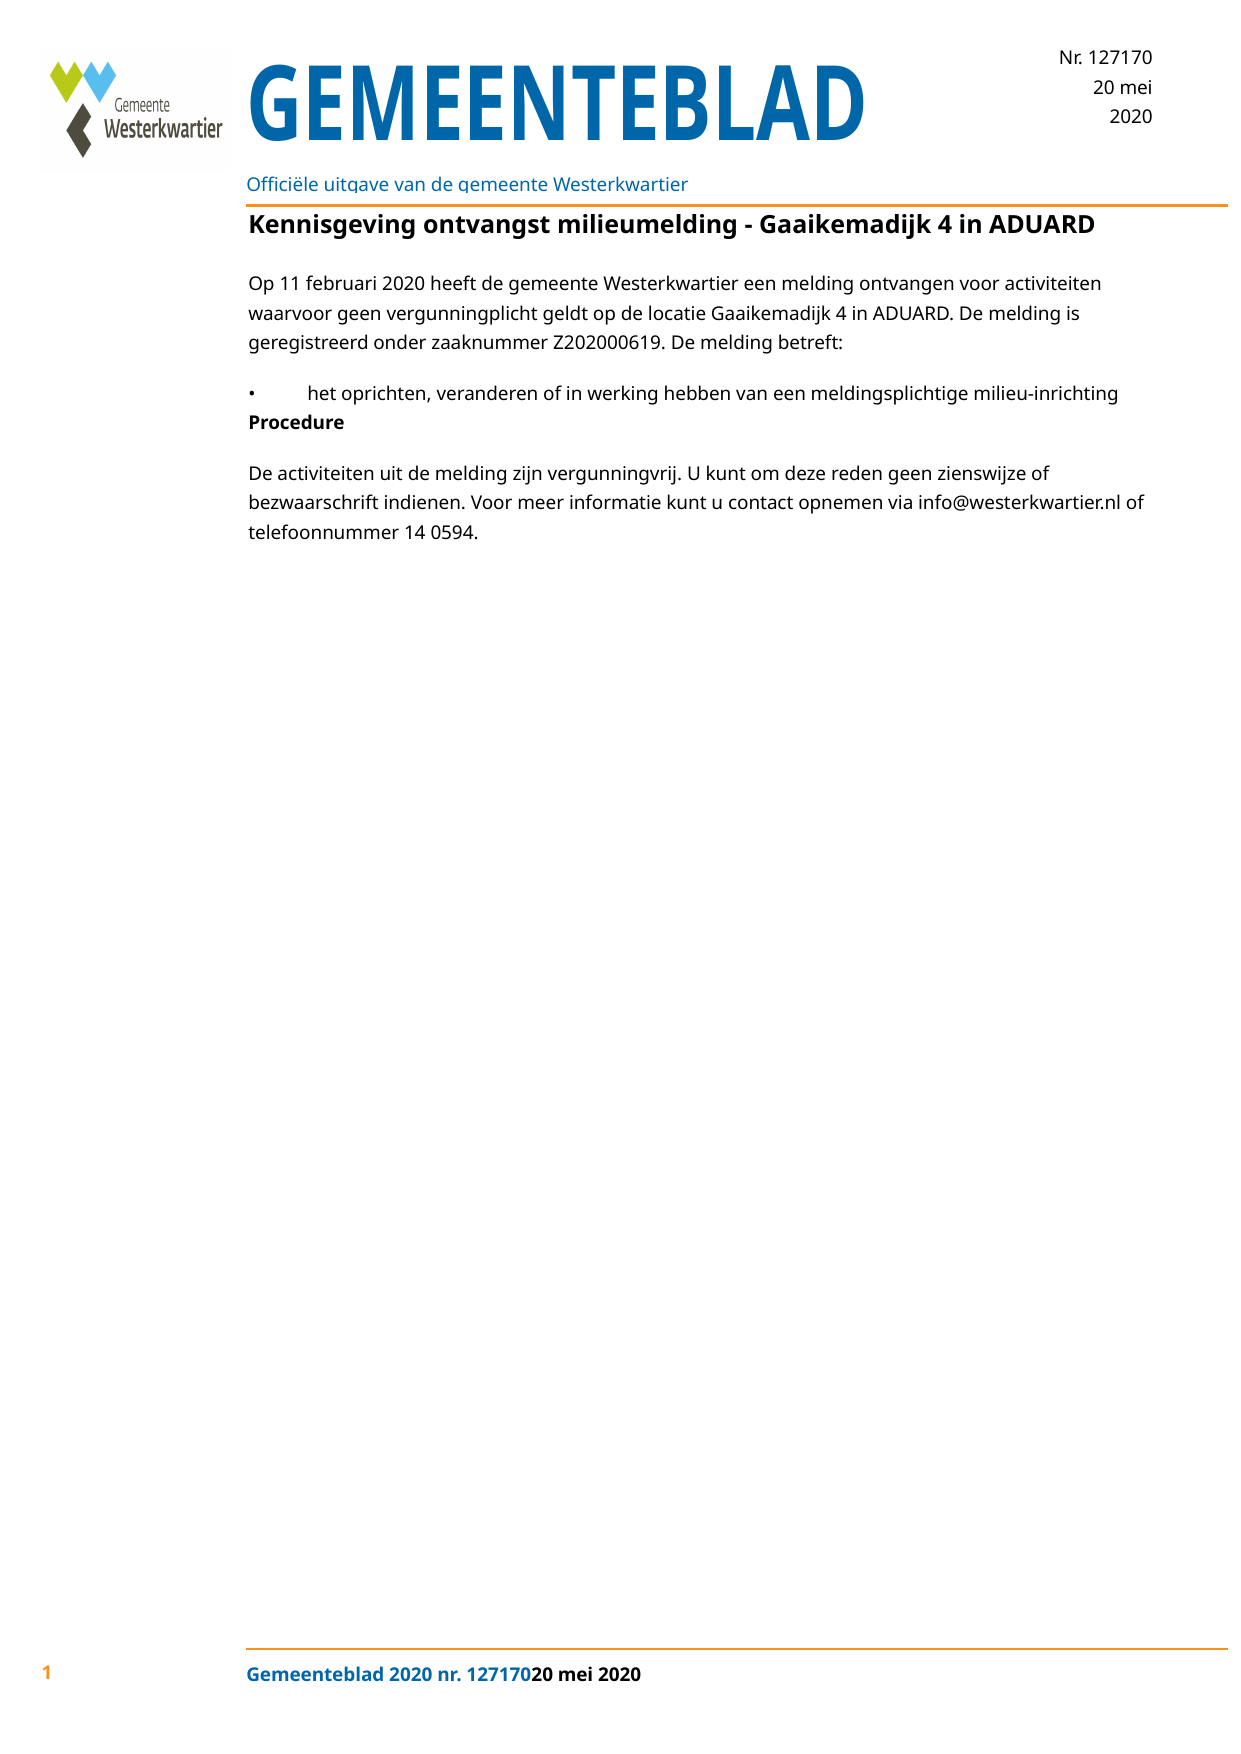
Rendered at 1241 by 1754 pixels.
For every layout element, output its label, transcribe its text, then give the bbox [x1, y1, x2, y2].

text Op 11 februari 2020 heeft de gemeente Westerkwartier een melding ontvangen voor activiteiten waarvoor geen vergunningplicht geldt op de locatie Gaaikemadijk 4 in ADUARD. De melding is geregistreerd onder zaaknummer Z202000619. De melding betreft: [248, 270, 1152, 355]
list het oprichten, veranderen of in werking hebben van een meldingsplichtige milieu-inrichting [248, 380, 1152, 406]
text De activiteiten uit de melding zijn vergunningvrij. U kunt om deze reden geen zienswijze of bezwaarschrift indienen. Voor meer informatie kunt u contact opnemen via info@westerkwartier.nl of telefoonnummer 14 0594. [248, 460, 1152, 545]
picture [41, 47, 231, 172]
text Kennisgeving ontvangst milieumelding - Gaaikemadijk 4 in ADUARD [248, 207, 1152, 241]
text Procedure [248, 409, 1152, 435]
